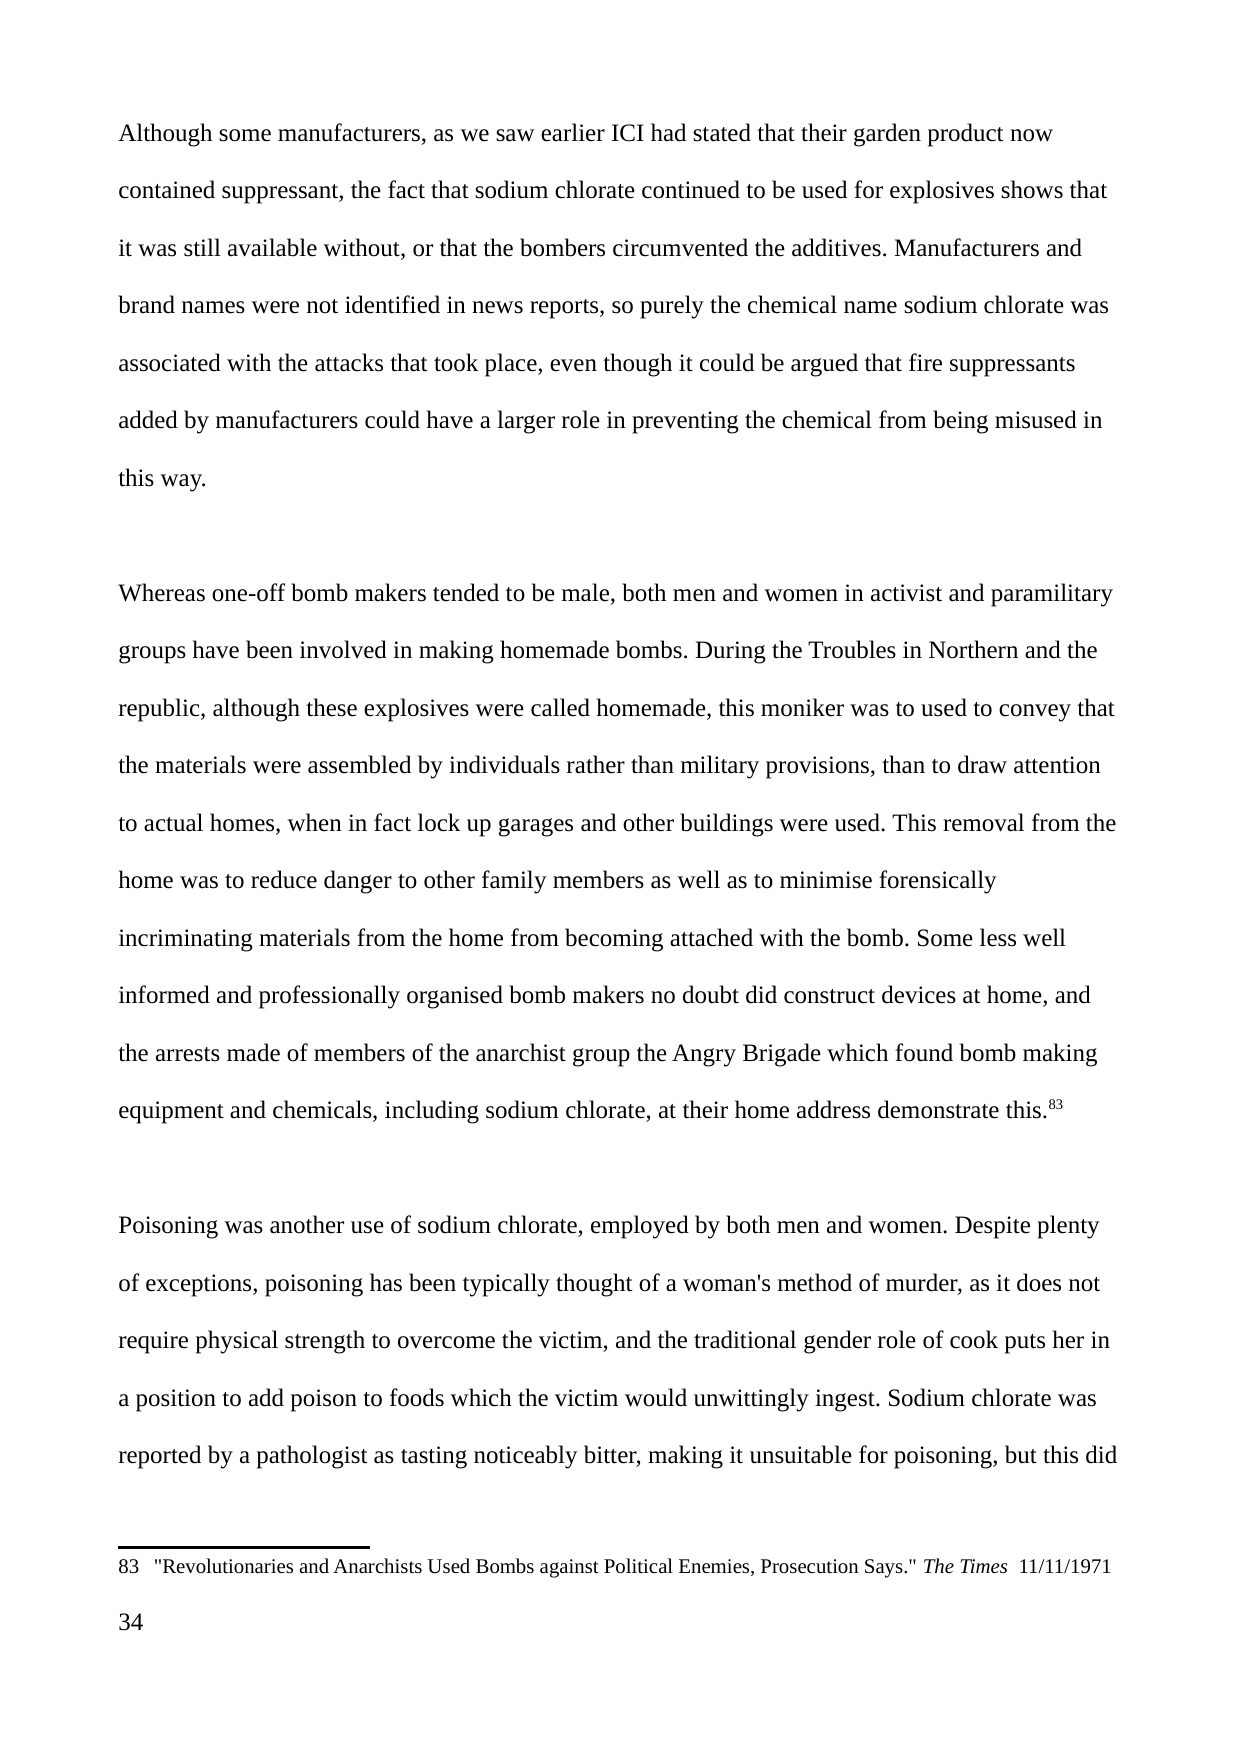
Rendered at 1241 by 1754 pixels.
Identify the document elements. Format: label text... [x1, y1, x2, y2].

text Although some manufacturers, as we saw earlier ICI had stated that their garden product now contained suppressant, the fact that sodium chlorate continued to be used for explosives shows that it was still available without, or that the bombers circumvented the additives. Manufacturers and brand names were not identified in news reports, so purely the chemical name sodium chlorate was associated with the attacks that took place, even though it could be argued that fire suppressants added by manufacturers could have a larger role in preventing the chemical from being misused in this way. [118, 118, 1122, 492]
text "Revolutionaries and Anarchists Used Bombs against Political Enemies, Prosecution Says." The Times 11/11/1971 [118, 1553, 1122, 1578]
text Poisoning was another use of sodium chlorate, employed by both men and women. Despite plenty of exceptions, poisoning has been typically thought of a woman's method of murder, as it does not require physical strength to overcome the victim, and the traditional gender role of cook puts her in a position to add poison to foods which the victim would unwittingly ingest. Sodium chlorate was reported by a pathologist as tasting noticeably bitter, making it unsuitable for poisoning, but this did [118, 1211, 1122, 1469]
text Whereas one-off bomb makers tended to be male, both men and women in activist and paramilitary groups have been involved in making homemade bombs. During the Troubles in Northern and the republic, although these explosives were called homemade, this moniker was to used to convey that the materials were assembled by individuals rather than military provisions, than to draw attention to actual homes, when in fact lock up garages and other buildings were used. This removal from the home was to reduce danger to other family members as well as to minimise forensically incriminating materials from the home from becoming attached with the bomb. Some less well informed and professionally organised bomb makers no doubt did construct devices at home, and the arrests made of members of the anarchist group the Angry Brigade which found bomb making equipment and chemicals, including sodium chlorate, at their home address demonstrate this. [118, 578, 1122, 1124]
